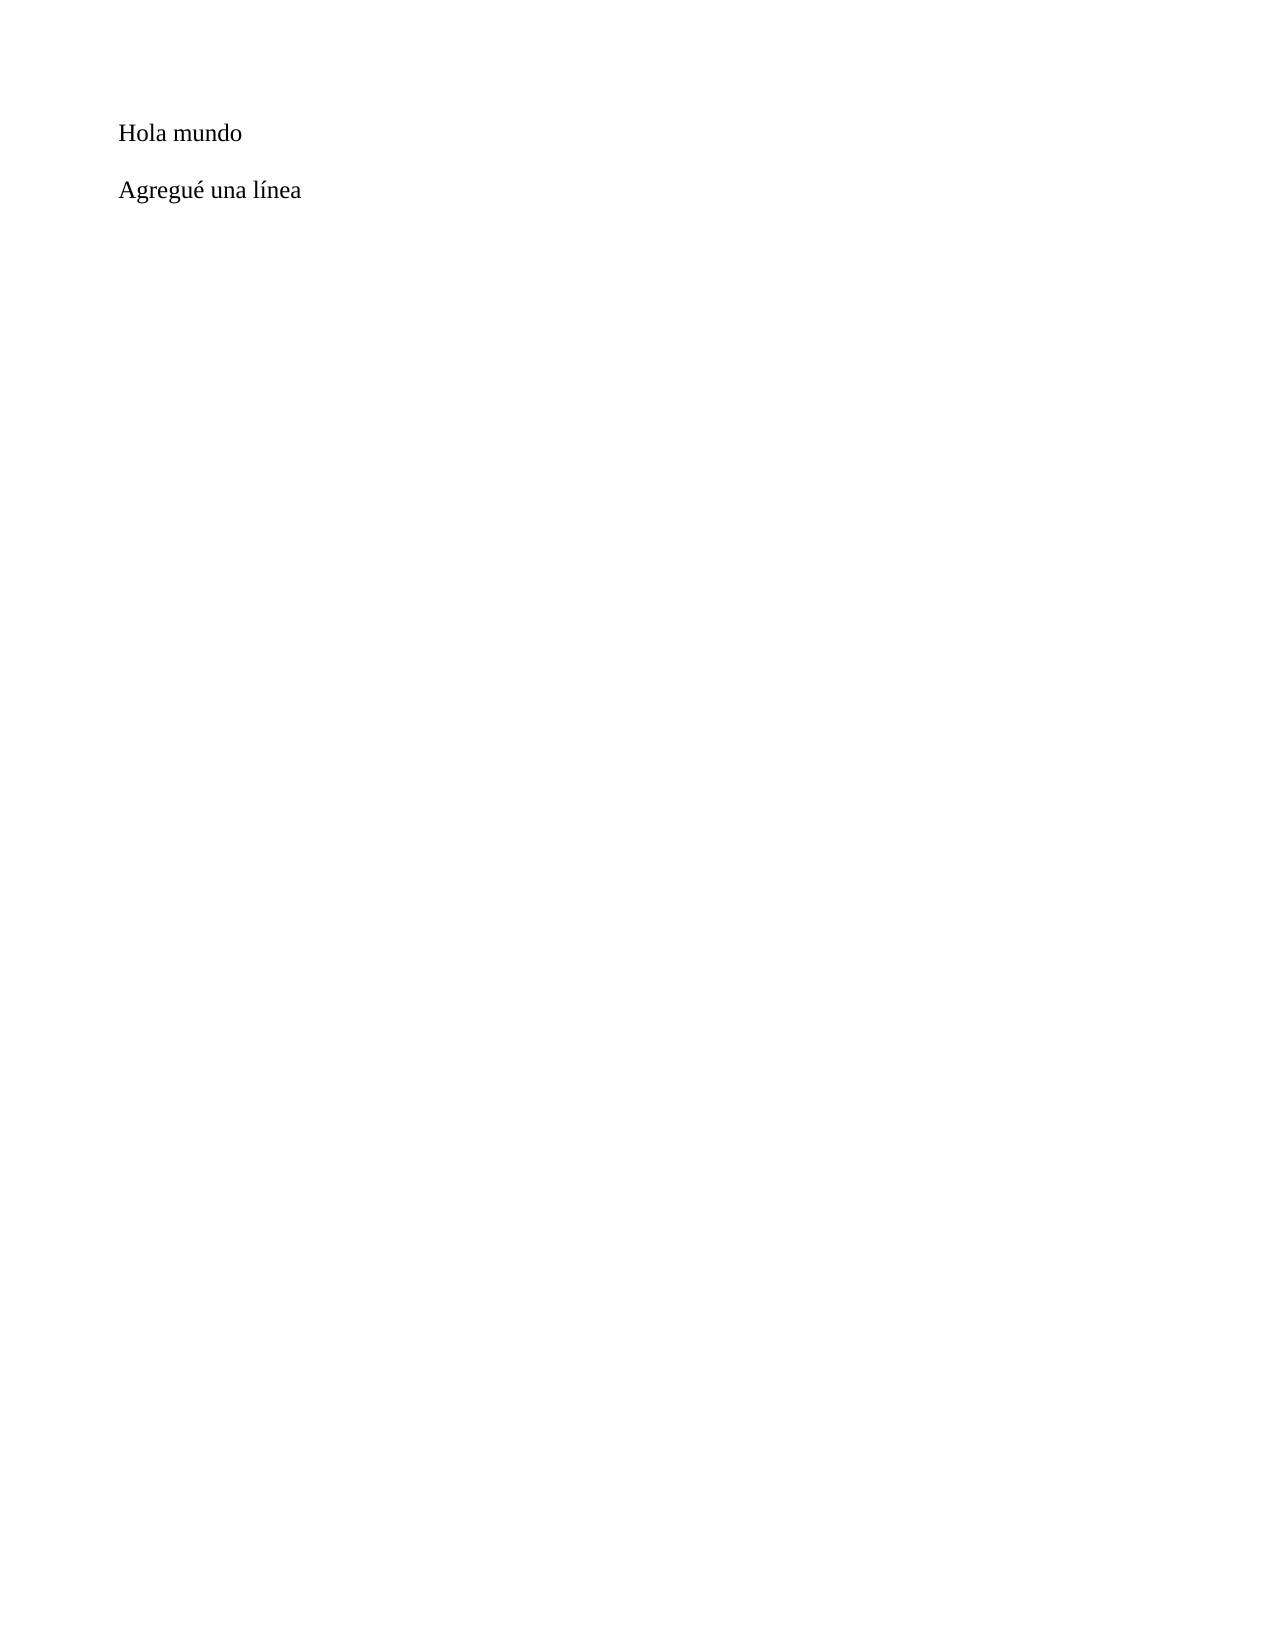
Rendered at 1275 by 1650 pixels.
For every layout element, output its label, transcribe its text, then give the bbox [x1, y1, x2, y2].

text Hola mundo [118, 118, 1157, 147]
text Agregué una línea [118, 176, 1157, 204]
